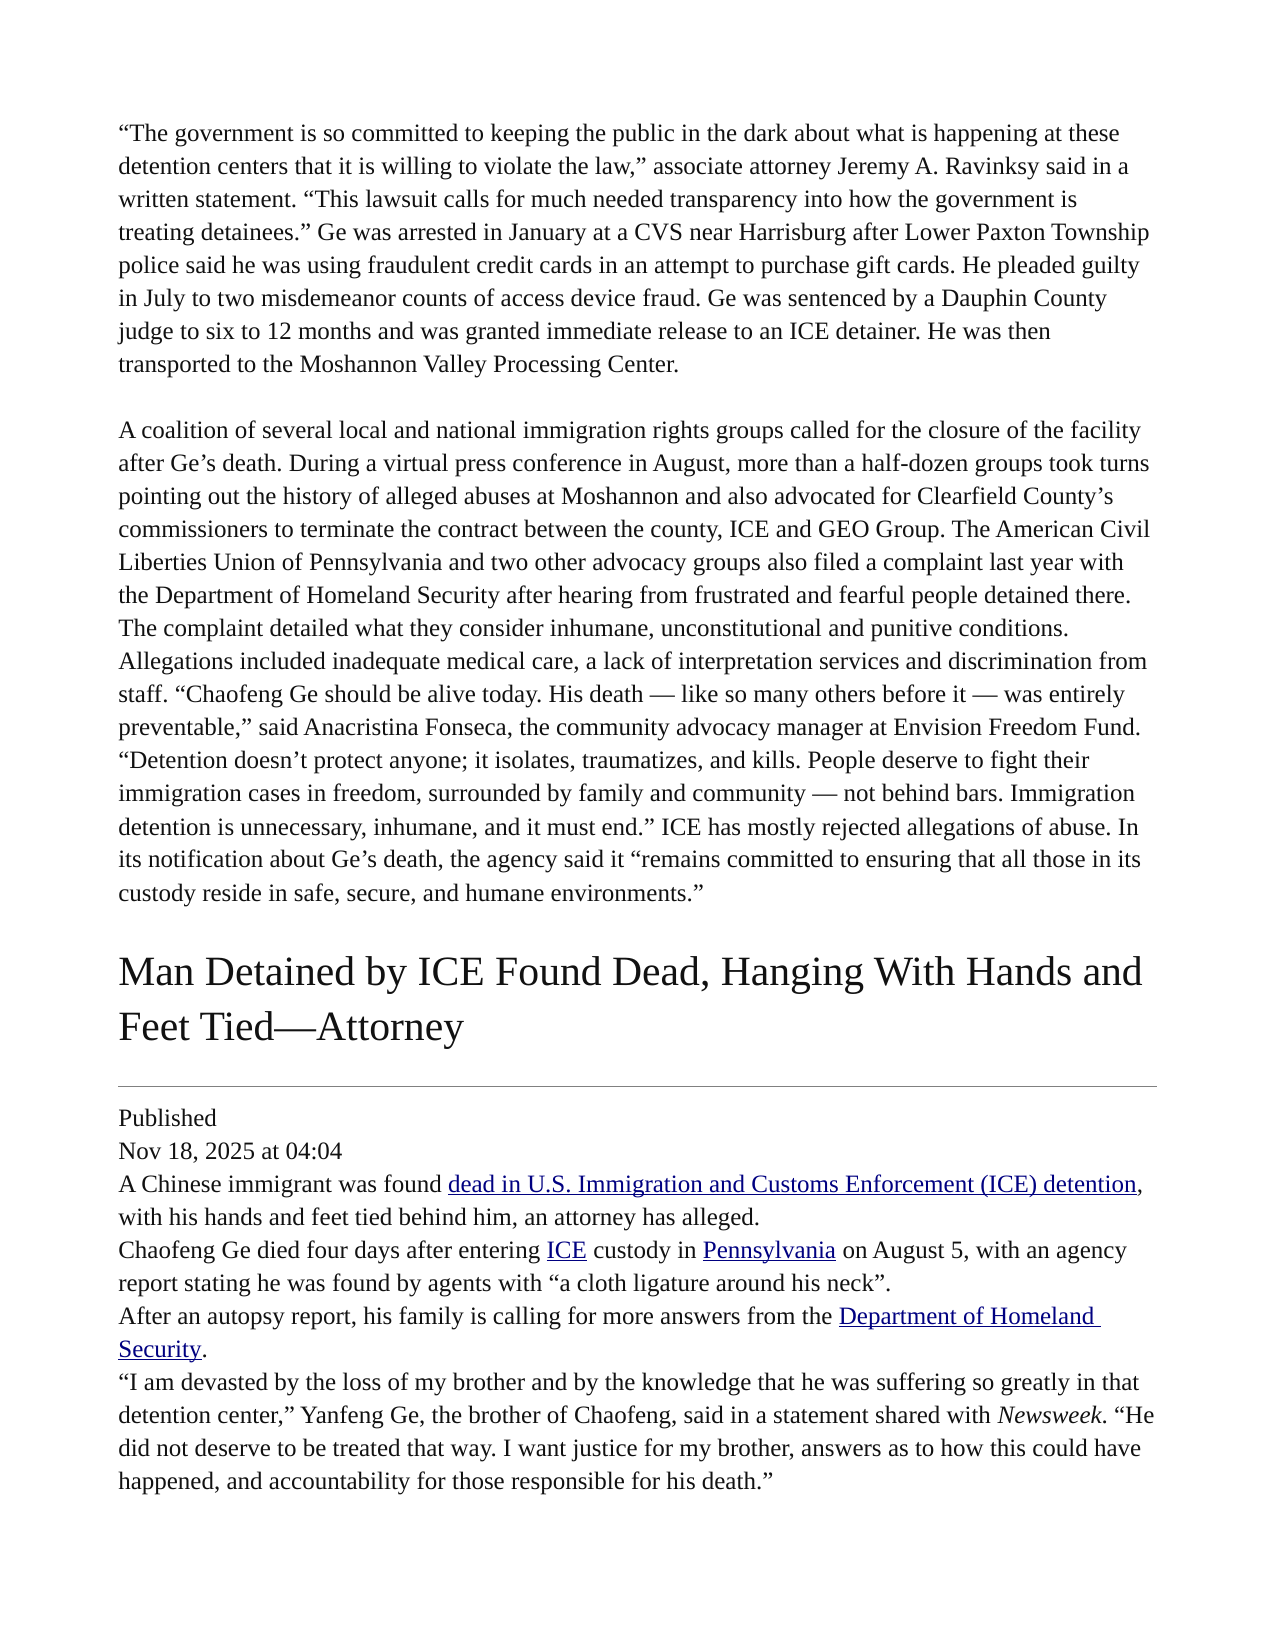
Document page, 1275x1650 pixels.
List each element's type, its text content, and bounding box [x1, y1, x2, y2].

text Nov 18, 2025 at 04:04 [118, 1136, 1157, 1164]
text Published [118, 1103, 1157, 1132]
text After an autopsy report, his family is calling for more answers from the Department of Homeland Security. [118, 1301, 1157, 1363]
text A Chinese immigrant was found dead in U.S. Immigration and Customs Enforcement (ICE) detention, with his hands and feet tied behind him, an attorney has alleged. [118, 1169, 1157, 1231]
text “I am devasted by the loss of my brother and by the knowledge that he was suffering so greatly in that detention center,” Yanfeng Ge, the brother of Chaofeng, said in a statement shared with Newsweek. “He did not deserve to be treated that way. I want justice for my brother, answers as to how this could have happened, and accountability for those responsible for his death.” [118, 1367, 1157, 1495]
text Chaofeng Ge died four days after entering ICE custody in Pennsylvania on August 5, with an agency report stating he was found by agents with “a cloth ligature around his neck”. [118, 1235, 1157, 1297]
text “The government is so committed to keeping the public in the dark about what is happening at these detention centers that it is willing to violate the law,” associate attorney Jeremy A. Ravinksy said in a written statement. “This lawsuit calls for much needed transparency into how the government is treating detainees.” Ge was arrested in January at a CVS near Harrisburg after Lower Paxton Township police said he was using fraudulent credit cards in an attempt to purchase gift cards. He pleaded guilty in July to two misdemeanor counts of access device fraud. Ge was sentenced by a Dauphin County judge to six to 12 months and was granted immediate release to an ICE detainer. He was then transported to the Moshannon Valley Processing Center. A coalition of several local and national immigration rights groups called for the closure of the facility after Ge’s death. During a virtual press conference in August, more than a half-dozen groups took turns pointing out the history of alleged abuses at Moshannon and also advocated for Clearfield County’s commissioners to terminate the contract between the county, ICE and GEO Group. The American Civil Liberties Union of Pennsylvania and two other advocacy groups also filed a complaint last year with the Department of Homeland Security after hearing from frustrated and fearful people detained there. The complaint detailed what they consider inhumane, unconstitutional and punitive conditions. Allegations included inadequate medical care, a lack of interpretation services and discrimination from staff. “Chaofeng Ge should be alive today. His death — like so many others before it — was entirely preventable,” said Anacristina Fonseca, the community advocacy manager at Envision Freedom Fund. “Detention doesn’t protect anyone; it isolates, traumatizes, and kills. People deserve to fight their immigration cases in freedom, surrounded by family and community — not behind bars. Immigration detention is unnecessary, inhumane, and it must end.” ICE has mostly rejected allegations of abuse. In its notification about Ge’s death, the agency said it “remains committed to ensuring that all those in its custody reside in safe, secure, and humane environments.” Man Detained by ICE Found Dead, Hanging With Hands and Feet Tied—Attorney [118, 118, 1157, 1049]
